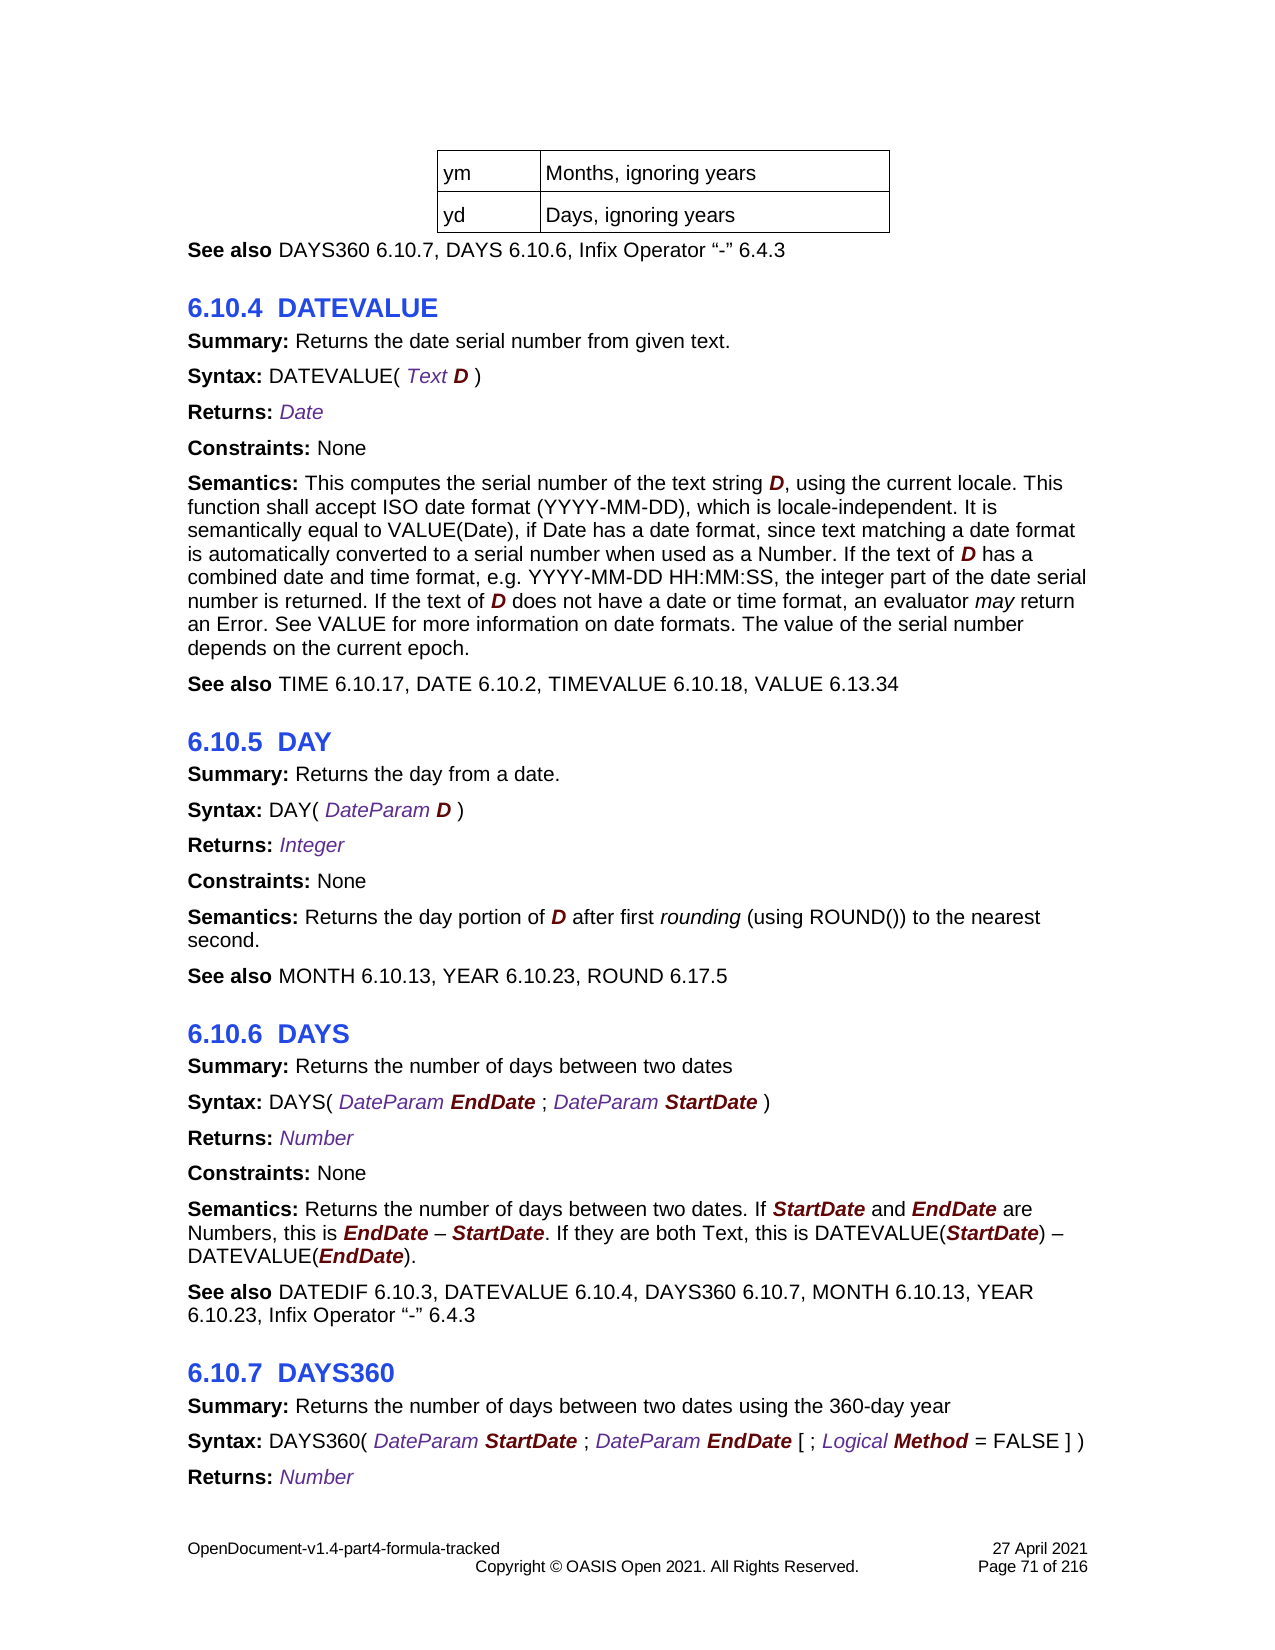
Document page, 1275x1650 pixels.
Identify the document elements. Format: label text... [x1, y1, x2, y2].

table_cell ym [438, 151, 540, 191]
text Returns: Date [187, 400, 1088, 424]
text Summary: Returns the number of days between two dates [187, 1055, 1088, 1078]
text Syntax: DATEVALUE( Text D ) [187, 365, 1088, 388]
text See also DATEDIF 6.10.3, DATEVALUE 6.10.4, DAYS360 6.10.7, MONTH 6.10.13, YEAR 6.10.23, Infix Operator “-” 6.4.3 [187, 1280, 1088, 1327]
subtitle DATEVALUE [187, 293, 1088, 323]
text See also MONTH 6.10.13, YEAR 6.10.23, ROUND 6.17.5 [187, 964, 1088, 988]
text Constraints: None [187, 869, 1088, 893]
text Returns: Number [187, 1466, 1088, 1489]
text Summary: Returns the day from a date. [187, 763, 1088, 786]
text Returns: Number [187, 1126, 1088, 1150]
text Semantics: Returns the number of days between two dates. If StartDate and EndDate are Numbers, this is EndDate – StartDate. If they are both Text, this is DATEVALUE(StartDate) – DATEVALUE(EndDate). [187, 1197, 1088, 1268]
subtitle DAYS [187, 1019, 1088, 1049]
text Summary: Returns the date serial number from given text. [187, 329, 1088, 353]
text Constraints: None [187, 1162, 1088, 1185]
text See also TIME 6.10.17, DATE 6.10.2, TIMEVALUE 6.10.18, VALUE 6.13.34 [187, 672, 1088, 696]
table_cell yd [438, 192, 540, 232]
text Syntax: DAYS360( DateParam StartDate ; DateParam EndDate [ ; Logical Method = FALSE ] ) [187, 1430, 1088, 1453]
subtitle DAY [187, 727, 1088, 757]
text Syntax: DAYS( DateParam EndDate ; DateParam StartDate ) [187, 1091, 1088, 1114]
subtitle DAYS360 [187, 1358, 1088, 1388]
text Constraints: None [187, 436, 1088, 459]
text Summary: Returns the number of days between two dates using the 360-day year [187, 1394, 1088, 1418]
text Returns: Integer [187, 834, 1088, 857]
text Semantics: This computes the serial number of the text string D, using the current locale. This function shall accept ISO date format (YYYY-MM-DD), which is locale-independent. It is semantically equal to VALUE(Date), if Date has a date format, since text matching a date format is automatically converted to a serial number when used as a Number. If the text of D has a combined date and time format, e.g. YYYY-MM-DD HH:MM:SS, the integer part of the date serial number is returned. If the text of D does not have a date or time format, an evaluator may return an Error. See VALUE for more information on date formats. The value of the serial number depends on the current epoch. [187, 472, 1088, 660]
table_cell Days, ignoring years [541, 192, 889, 232]
text See also DAYS360 6.10.7, DAYS 6.10.6, Infix Operator “-” 6.4.3 [187, 238, 1088, 262]
table_cell Months, ignoring years [541, 151, 889, 191]
text Syntax: DAY( DateParam D ) [187, 798, 1088, 822]
text Semantics: Returns the day portion of D after first rounding (using ROUND()) to the nearest second. [187, 905, 1088, 952]
